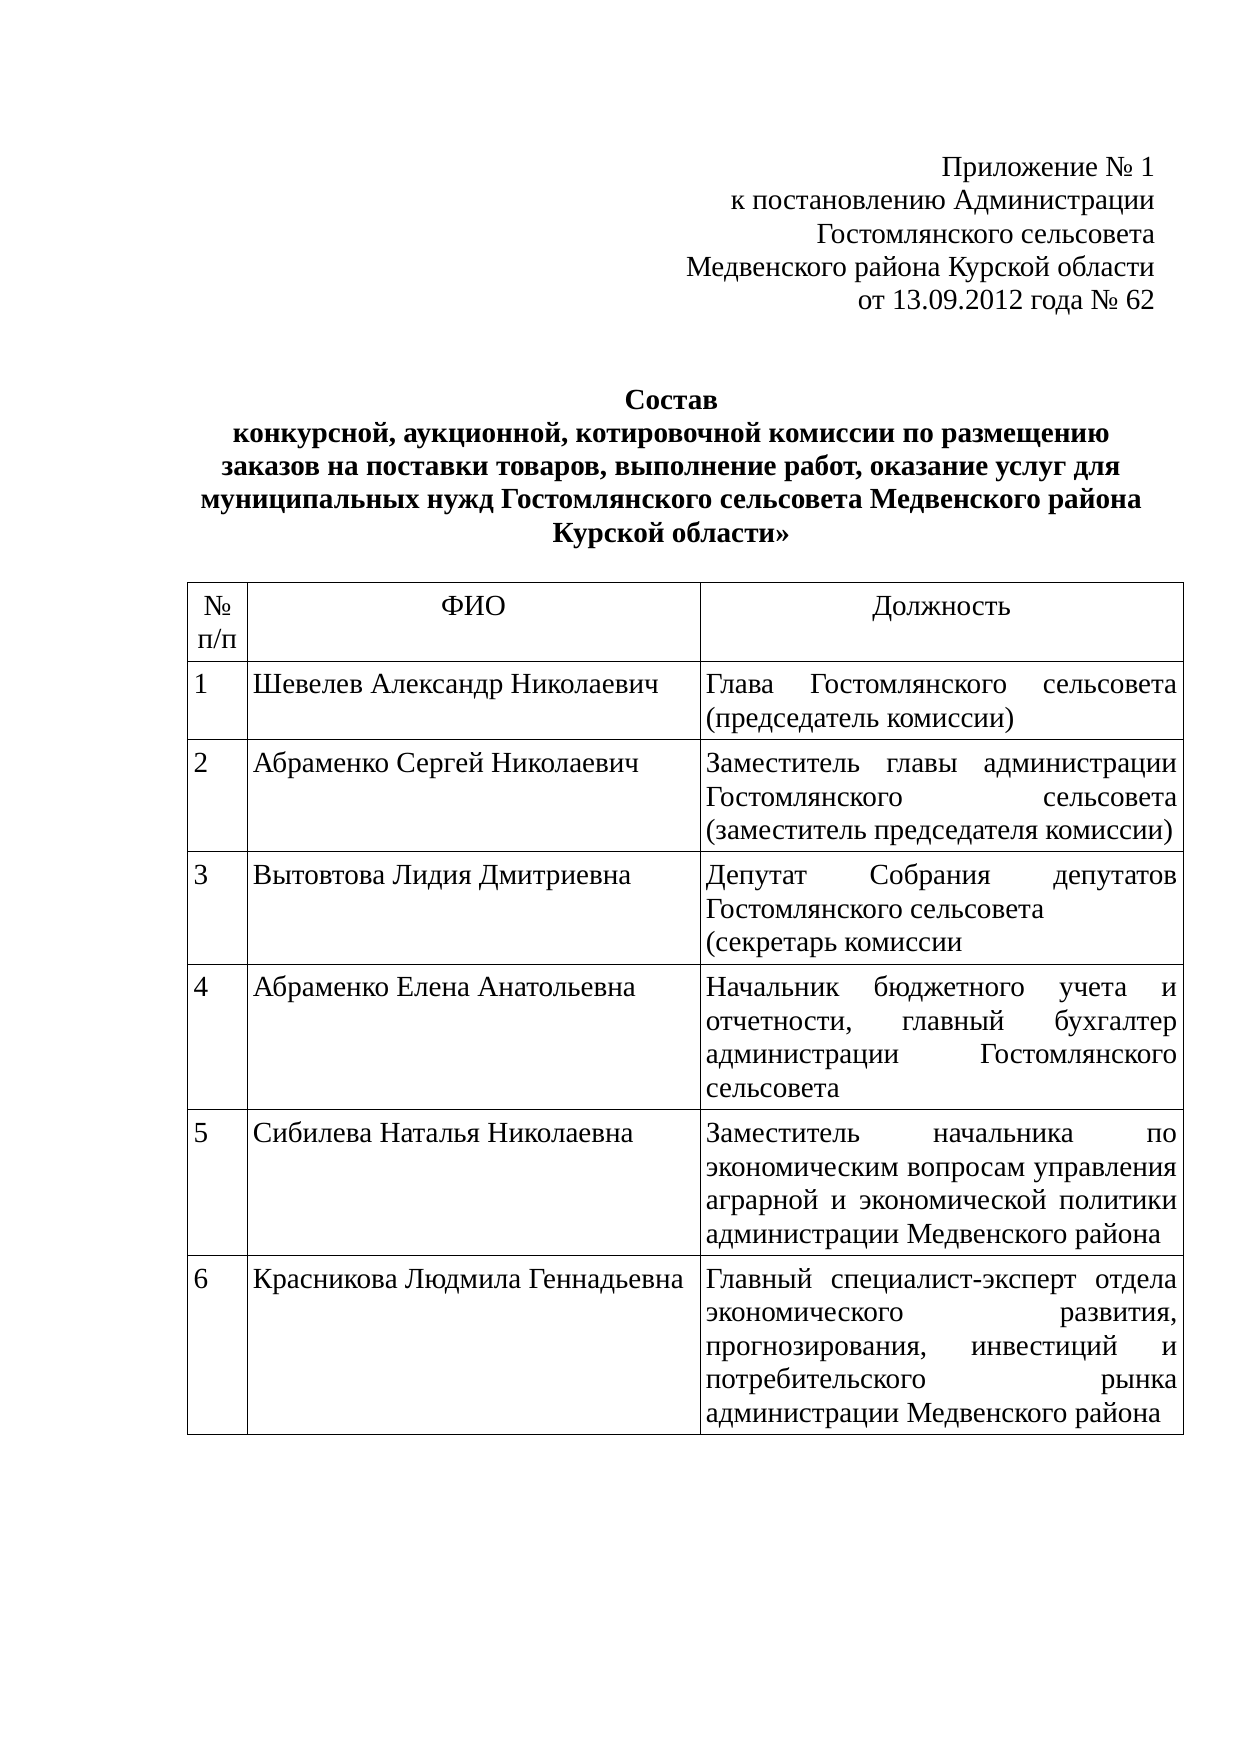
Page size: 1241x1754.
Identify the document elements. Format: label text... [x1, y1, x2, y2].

table_cell Депутат Собрания депутатов Гостомлянского сельсовета (секретарь комиссии [701, 852, 1183, 964]
table_cell Красникова Людмила Геннадьевна [248, 1256, 700, 1434]
table_cell 3 [188, 852, 247, 964]
table_header № п/п [188, 583, 247, 661]
table_header ФИО [248, 583, 700, 661]
table_cell Сибилева Наталья Николаевна [248, 1110, 700, 1255]
table_cell 6 [188, 1256, 247, 1434]
table_cell 4 [188, 965, 247, 1109]
text Гостомлянского сельсовета [187, 216, 1155, 250]
table_cell Заместитель главы администрации Гостомлянского сельсовета (заместитель председателя комиссии) [701, 740, 1183, 851]
text от 13.09.2012 года № 62 [187, 283, 1155, 316]
text Состав [187, 383, 1155, 416]
text Медвенского района Курской области [187, 250, 1155, 283]
text к постановлению Администрации [187, 183, 1155, 216]
table_cell Абраменко Сергей Николаевич [248, 740, 700, 851]
text Приложение № 1 [187, 150, 1155, 183]
table_header Должность [701, 583, 1183, 661]
table_cell Глава Гостомлянского сельсовета (председатель комиссии) [701, 662, 1183, 739]
table_cell Шевелев Александр Николаевич [248, 662, 700, 739]
table_cell Заместитель начальника по экономическим вопросам управления аграрной и экономической политики администрации Медвенского района [701, 1110, 1183, 1255]
table_cell 5 [188, 1110, 247, 1255]
table_cell Главный специалист-эксперт отдела экономического развития, прогнозирования, инвестиций и потребительского рынка администрации Медвенского района [701, 1256, 1183, 1434]
text конкурсной, аукционной, котировочной комиссии по размещению заказов на поставки товаров, выполнение работ, оказание услуг для муниципальных нужд Гостомлянского сельсовета Медвенского района Курской области» [187, 416, 1155, 549]
table_cell Абраменко Елена Анатольевна [248, 965, 700, 1109]
table_cell 1 [188, 662, 247, 739]
table_cell Начальник бюджетного учета и отчетности, главный бухгалтер администрации Гостомлянского сельсовета [701, 965, 1183, 1109]
table_cell 2 [188, 740, 247, 851]
table_cell Вытовтова Лидия Дмитриевна [248, 852, 700, 964]
